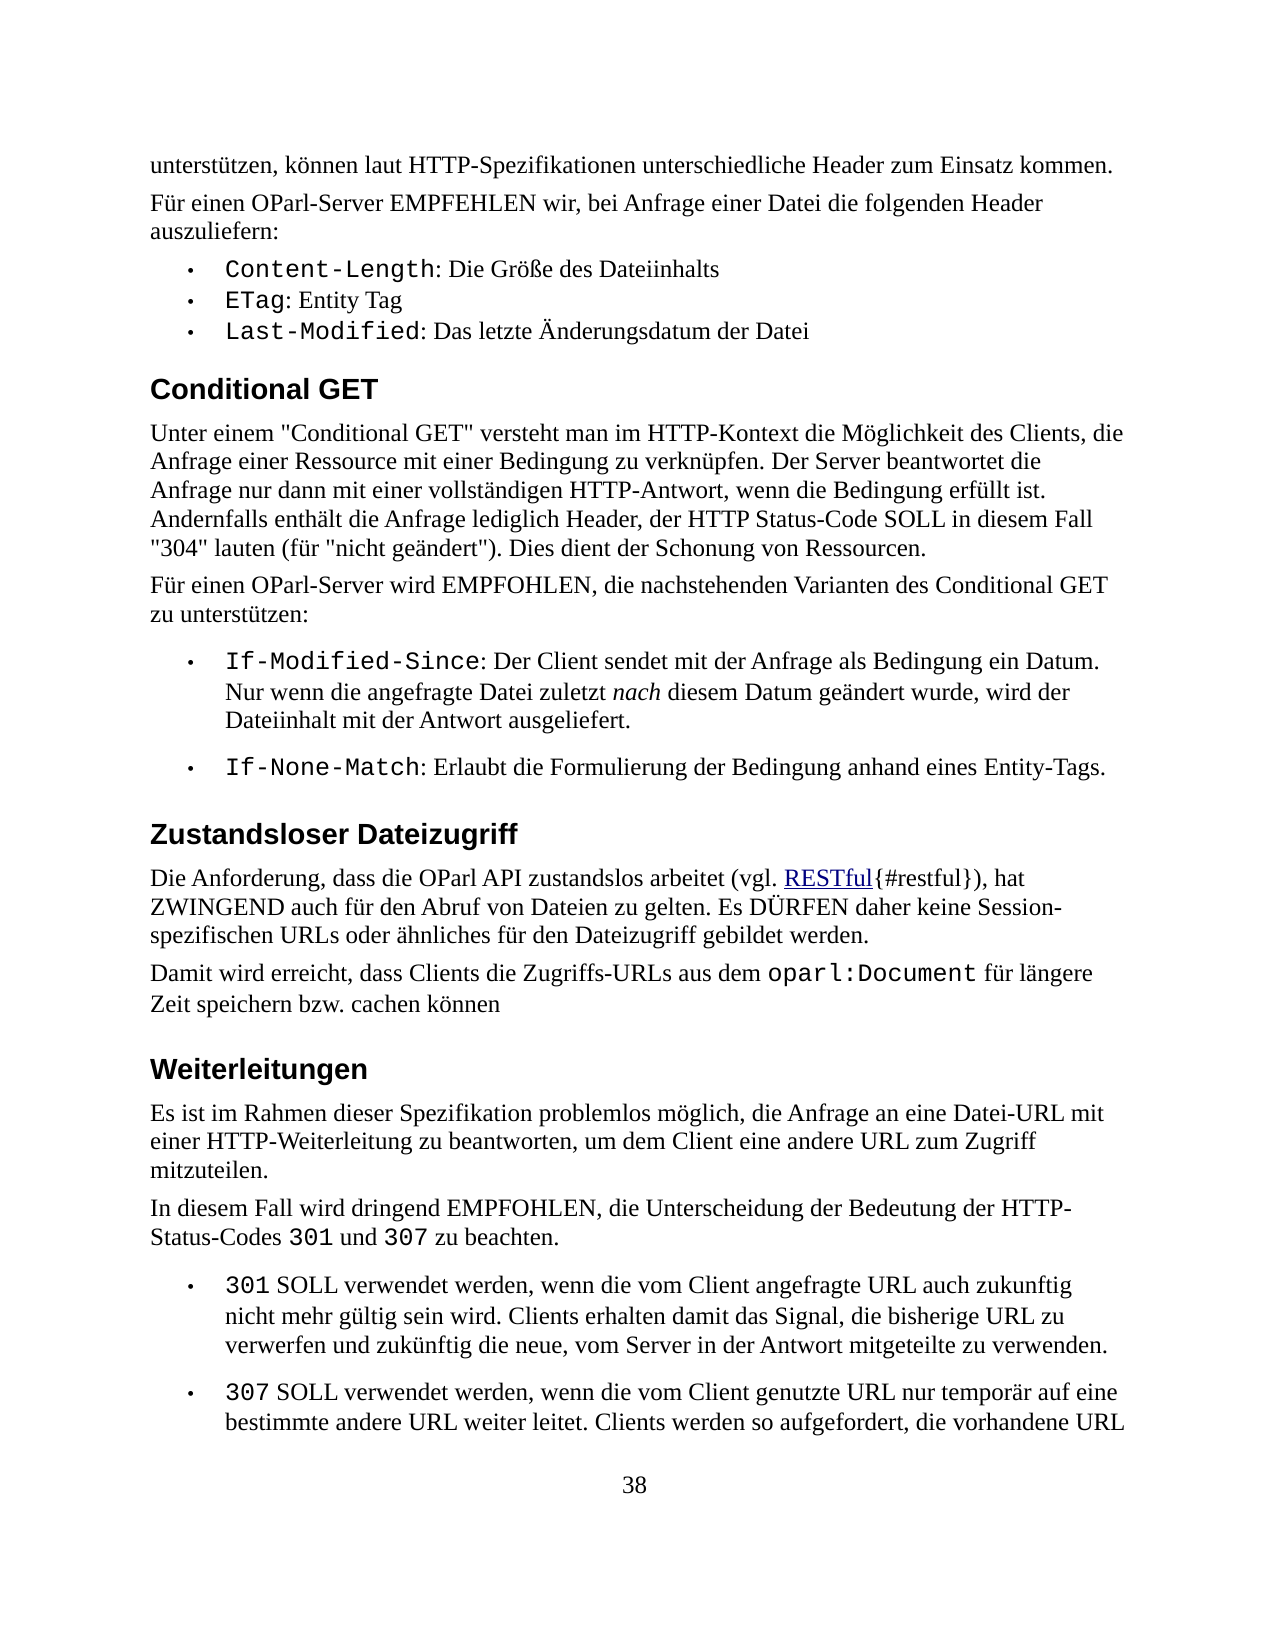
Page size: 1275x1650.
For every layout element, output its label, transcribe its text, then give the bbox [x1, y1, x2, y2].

subtitle Conditional GET [150, 372, 1125, 405]
list Content-Length: Die Größe des Dateiinhalts [187, 254, 1125, 285]
subtitle Weiterleitungen [150, 1052, 1125, 1085]
text Die Anforderung, dass die OParl API zustandslos arbeitet (vgl. RESTful{#restful}), hat ZWINGEND auch für den Abruf von Dateien zu gelten. Es DÜRFEN daher keine Session-spezifischen URLs oder ähnliches für den Dateizugriff gebildet werden. [150, 863, 1125, 949]
list If-None-Match: Erlaubt die Formulierung der Bedingung anhand eines Entity-Tags. [187, 752, 1125, 783]
text In diesem Fall wird dringend EMPFOHLEN, die Unterscheidung der Bedeutung der HTTP-Status-Codes 301 und 307 zu beachten. [150, 1193, 1125, 1252]
list 307 SOLL verwendet werden, wenn die vom Client genutzte URL nur temporär auf eine bestimmte andere URL weiter leitet. Clients werden so aufgefordert, die vorhandene URL [187, 1377, 1125, 1436]
list Last-Modified: Das letzte Änderungsdatum der Datei [187, 316, 1125, 347]
list 301 SOLL verwendet werden, wenn die vom Client angefragte URL auch zukunftig nicht mehr gültig sein wird. Clients erhalten damit das Signal, die bisherige URL zu verwerfen und zukünftig die neue, vom Server in der Antwort mitgeteilte zu verwenden. [187, 1270, 1125, 1359]
list ETag: Entity Tag [187, 285, 1125, 316]
subtitle Zustandsloser Dateizugriff [150, 817, 1125, 850]
list If-Modified-Since: Der Client sendet mit der Anfrage als Bedingung ein Datum. Nur wenn die angefragte Datei zuletzt nach diesem Datum geändert wurde, wird der Dateiinhalt mit der Antwort ausgeliefert. [187, 646, 1125, 734]
text unterstützen, können laut HTTP-Spezifikationen unterschiedliche Header zum Einsatz kommen. [150, 150, 1125, 179]
text Für einen OParl-Server wird EMPFOHLEN, die nachstehenden Varianten des Conditional GET zu unterstützen: [150, 570, 1125, 628]
text Für einen OParl-Server EMPFEHLEN wir, bei Anfrage einer Datei die folgenden Header auszuliefern: [150, 188, 1125, 245]
text Damit wird erreicht, dass Clients die Zugriffs-URLs aus dem oparl:Document für längere Zeit speichern bzw. cachen können [150, 958, 1125, 1018]
text Es ist im Rahmen dieser Spezifikation problemlos möglich, die Anfrage an eine Datei-URL mit einer HTTP-Weiterleitung zu beantworten, um dem Client eine andere URL zum Zugriff mitzuteilen. [150, 1098, 1125, 1184]
text Unter einem "Conditional GET" versteht man im HTTP-Kontext die Möglichkeit des Clients, die Anfrage einer Ressource mit einer Bedingung zu verknüpfen. Der Server beantwortet die Anfrage nur dann mit einer vollständigen HTTP-Antwort, wenn die Bedingung erfüllt ist. Andernfalls enthält die Anfrage lediglich Header, der HTTP Status-Code SOLL in diesem Fall "304" lauten (für "nicht geändert"). Dies dient der Schonung von Ressourcen. [150, 418, 1125, 561]
